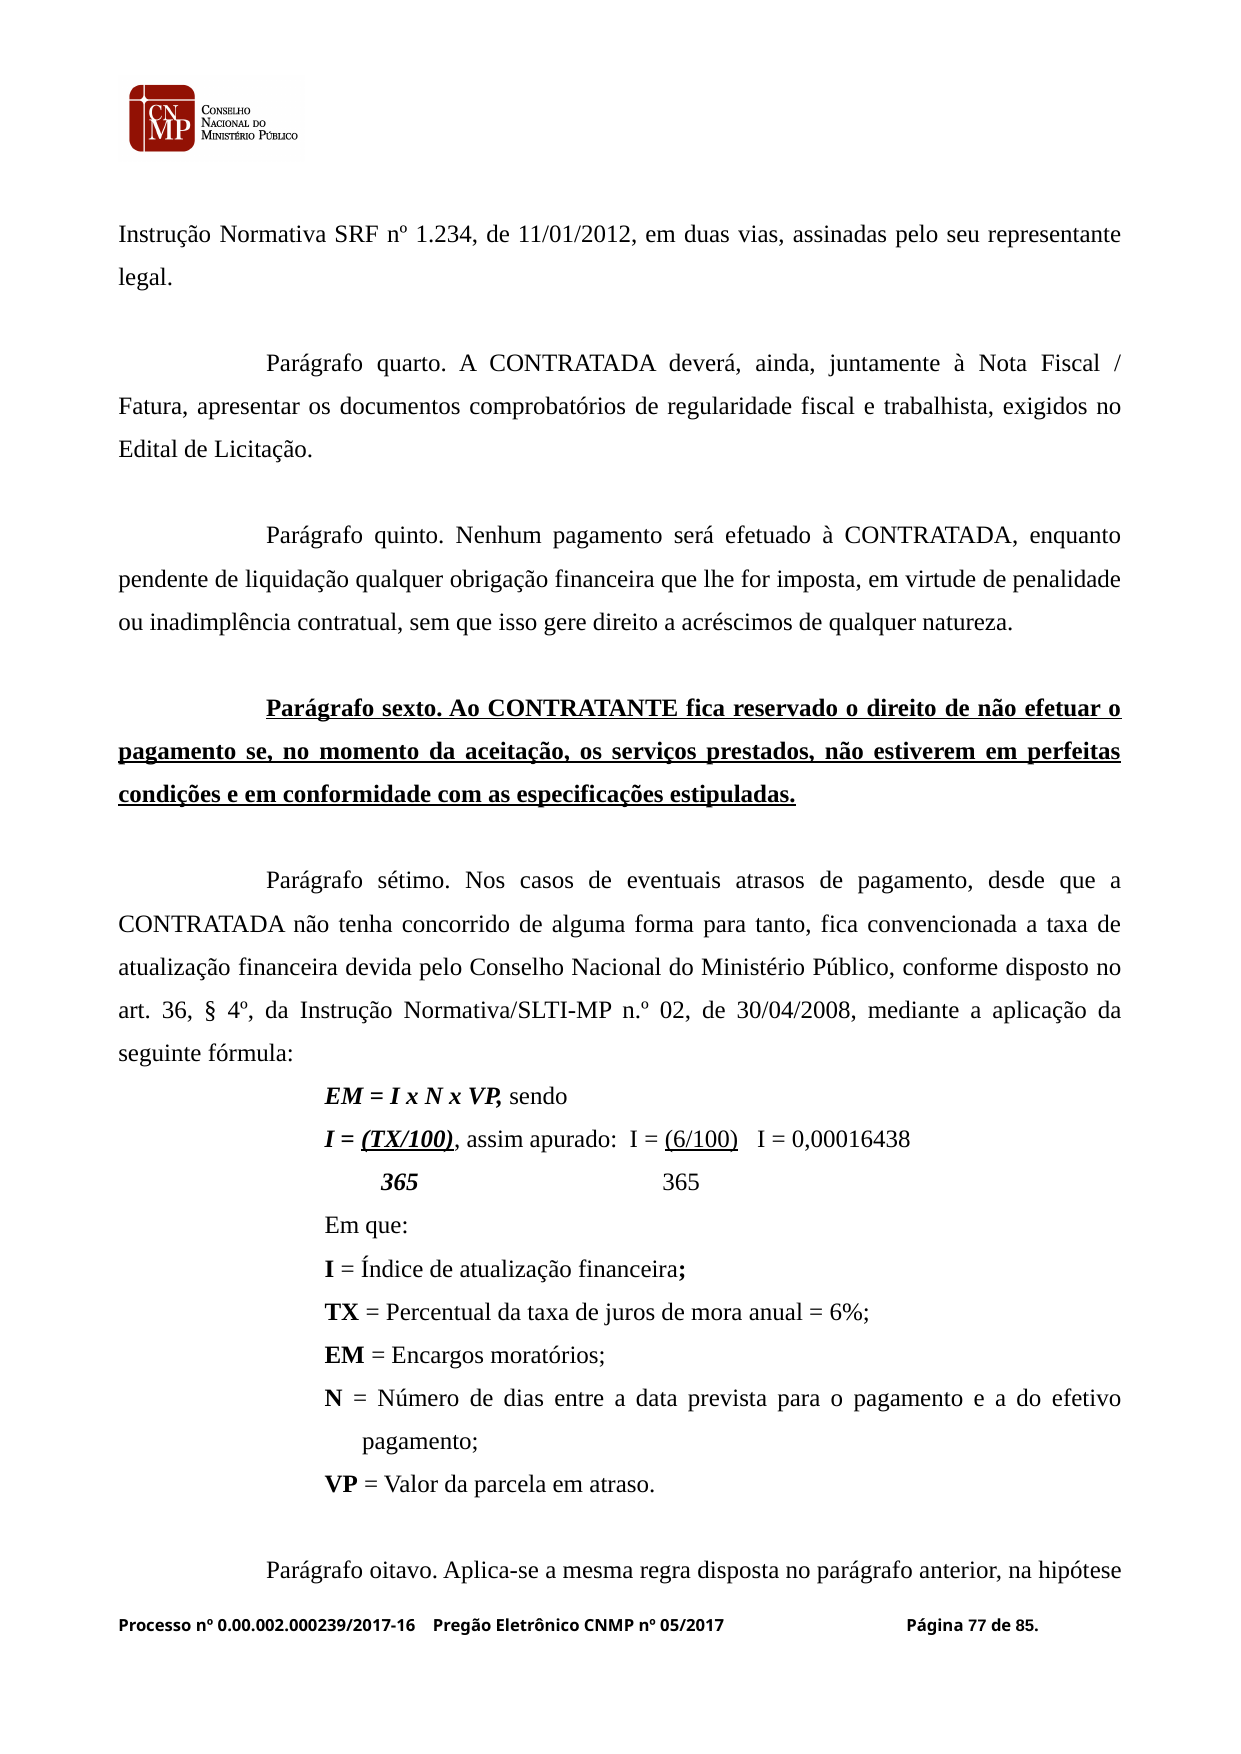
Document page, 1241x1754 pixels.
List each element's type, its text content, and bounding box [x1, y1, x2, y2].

text Instrução Normativa SRF nº 1.234, de 11/01/2012, em duas vias, assinadas pelo seu representante legal. [118, 219, 1122, 291]
text I = (TX/100), assim apurado: I = (6/100) I = 0,00016438 [324, 1124, 1122, 1153]
text Em que: [324, 1211, 1122, 1239]
text Parágrafo sétimo. Nos casos de eventuais atrasos de pagamento, desde que a CONTRATADA não tenha concorrido de alguma forma para tanto, fica convencionada a taxa de atualização financeira devida pelo Conselho Nacional do Ministério Público, conforme disposto no art. 36, § 4º, da Instrução Normativa/SLTI-MP n.º 02, de 30/04/2008, mediante a aplicação da seguinte fórmula: [118, 866, 1122, 1067]
text N = Número de dias entre a data prevista para o pagamento e a do efetivo pagamento; [324, 1383, 1122, 1455]
text Parágrafo sexto. Ao CONTRATANTE fica reservado o direito de não efetuar o pagamento se, no momento da aceitação, os serviços prestados, não estiverem em perfeitas condições e em conformidade com as especificações estipuladas. [118, 693, 1122, 808]
text EM = Encargos moratórios; [324, 1340, 1122, 1369]
text 365 365 [324, 1167, 1122, 1196]
picture [118, 75, 305, 162]
text TX = Percentual da taxa de juros de mora anual = 6%; [324, 1297, 1122, 1326]
text VP = Valor da parcela em atraso. [324, 1469, 1122, 1498]
text EM = I x N x VP, sendo [324, 1081, 1122, 1110]
text I = Índice de atualização financeira; [324, 1254, 1122, 1282]
text Parágrafo quarto. A CONTRATADA deverá, ainda, juntamente à Nota Fiscal / Fatura, apresentar os documentos comprobatórios de regularidade fiscal e trabalhista, exigidos no Edital de Licitação. [118, 348, 1122, 463]
text Parágrafo oitavo. Aplica-se a mesma regra disposta no parágrafo anterior, na hipótese [118, 1556, 1122, 1584]
text Parágrafo quinto. Nenhum pagamento será efetuado à CONTRATADA, enquanto pendente de liquidação qualquer obrigação financeira que lhe for imposta, em virtude de penalidade ou inadimplência contratual, sem que isso gere direito a acréscimos de qualquer natureza. [118, 521, 1122, 636]
